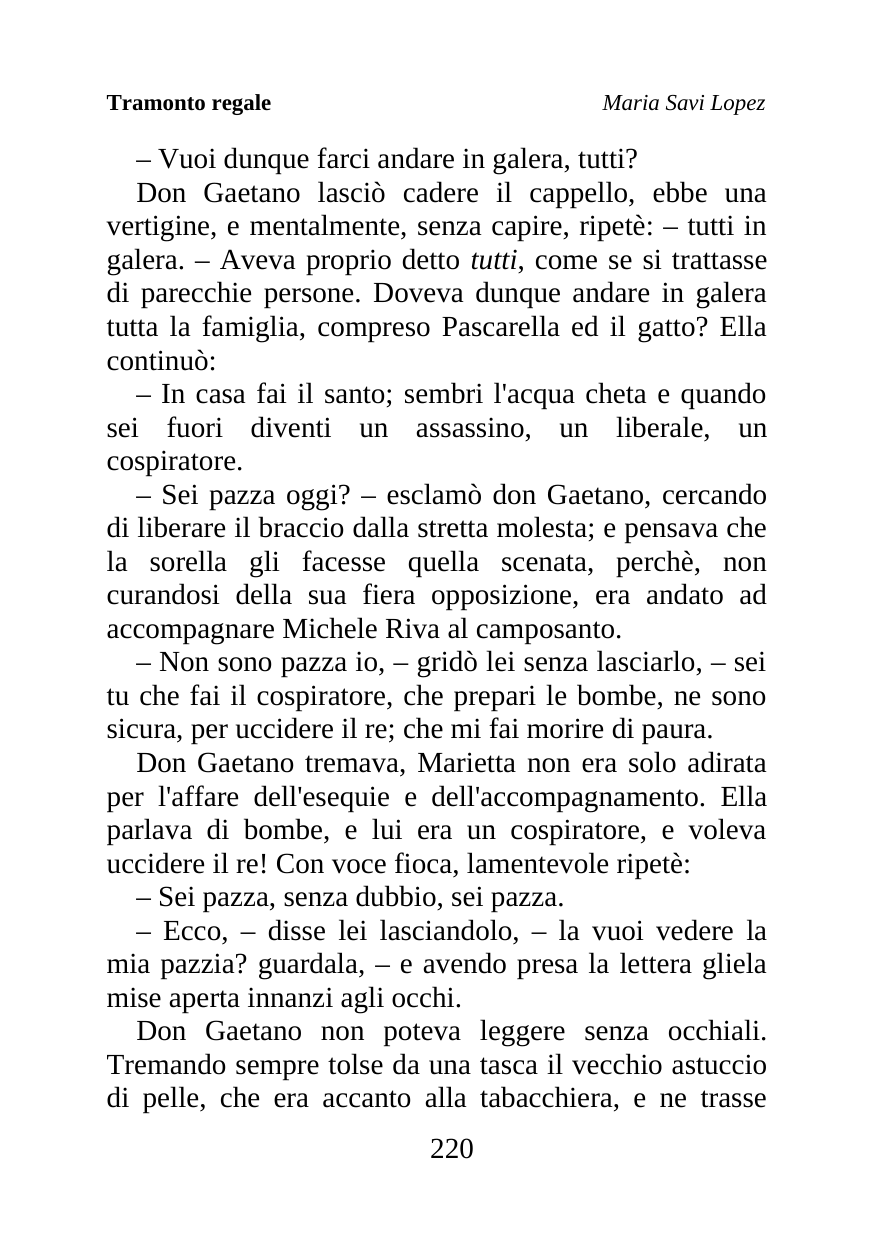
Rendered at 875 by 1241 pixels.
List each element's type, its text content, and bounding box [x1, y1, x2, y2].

text – Ecco, – disse lei lasciandolo, – la vuoi vedere la mia pazzia? guardala, – e avendo presa la lettera gliela mise aperta innanzi agli occhi. [106, 913, 768, 1013]
text Don Gaetano tremava, Marietta non era solo adirata per l'affare dell'esequie e dell'accompagnamento. Ella parlava di bombe, e lui era un cospiratore, e voleva uccidere il re! Con voce fioca, lamentevole ripetè: [106, 745, 768, 879]
text – Sei pazza oggi? – esclamò don Gaetano, cercando di liberare il braccio dalla stretta molesta; e pensava che la sorella gli facesse quella scenata, perchè, non curandosi della sua fiera opposizione, era andato ad accompagnare Michele Riva al camposanto. [106, 477, 768, 644]
text – Vuoi dunque farci andare in galera, tutti? [106, 141, 768, 175]
text Don Gaetano lasciò cadere il cappello, ebbe una vertigine, e mentalmente, senza capire, ripetè: – tutti in galera. – Aveva proprio detto tutti, come se si trattasse di parecchie persone. Doveva dunque andare in galera tutta la famiglia, compreso Pascarella ed il gatto? Ella continuò: [106, 175, 768, 376]
text – Non sono pazza io, – gridò lei senza lasciarlo, – sei tu che fai il cospiratore, che prepari le bombe, ne sono sicura, per uccidere il re; che mi fai morire di paura. [106, 644, 768, 745]
text Don Gaetano non poteva leggere senza occhiali. Tremando sempre tolse da una tasca il vecchio astuccio di pelle, che era accanto alla tabacchiera, e ne trasse [106, 1013, 768, 1114]
text – Sei pazza, senza dubbio, sei pazza. [106, 879, 768, 913]
text – In casa fai il santo; sembri l'acqua cheta e quando sei fuori diventi un assassino, un liberale, un cospiratore. [106, 376, 768, 477]
